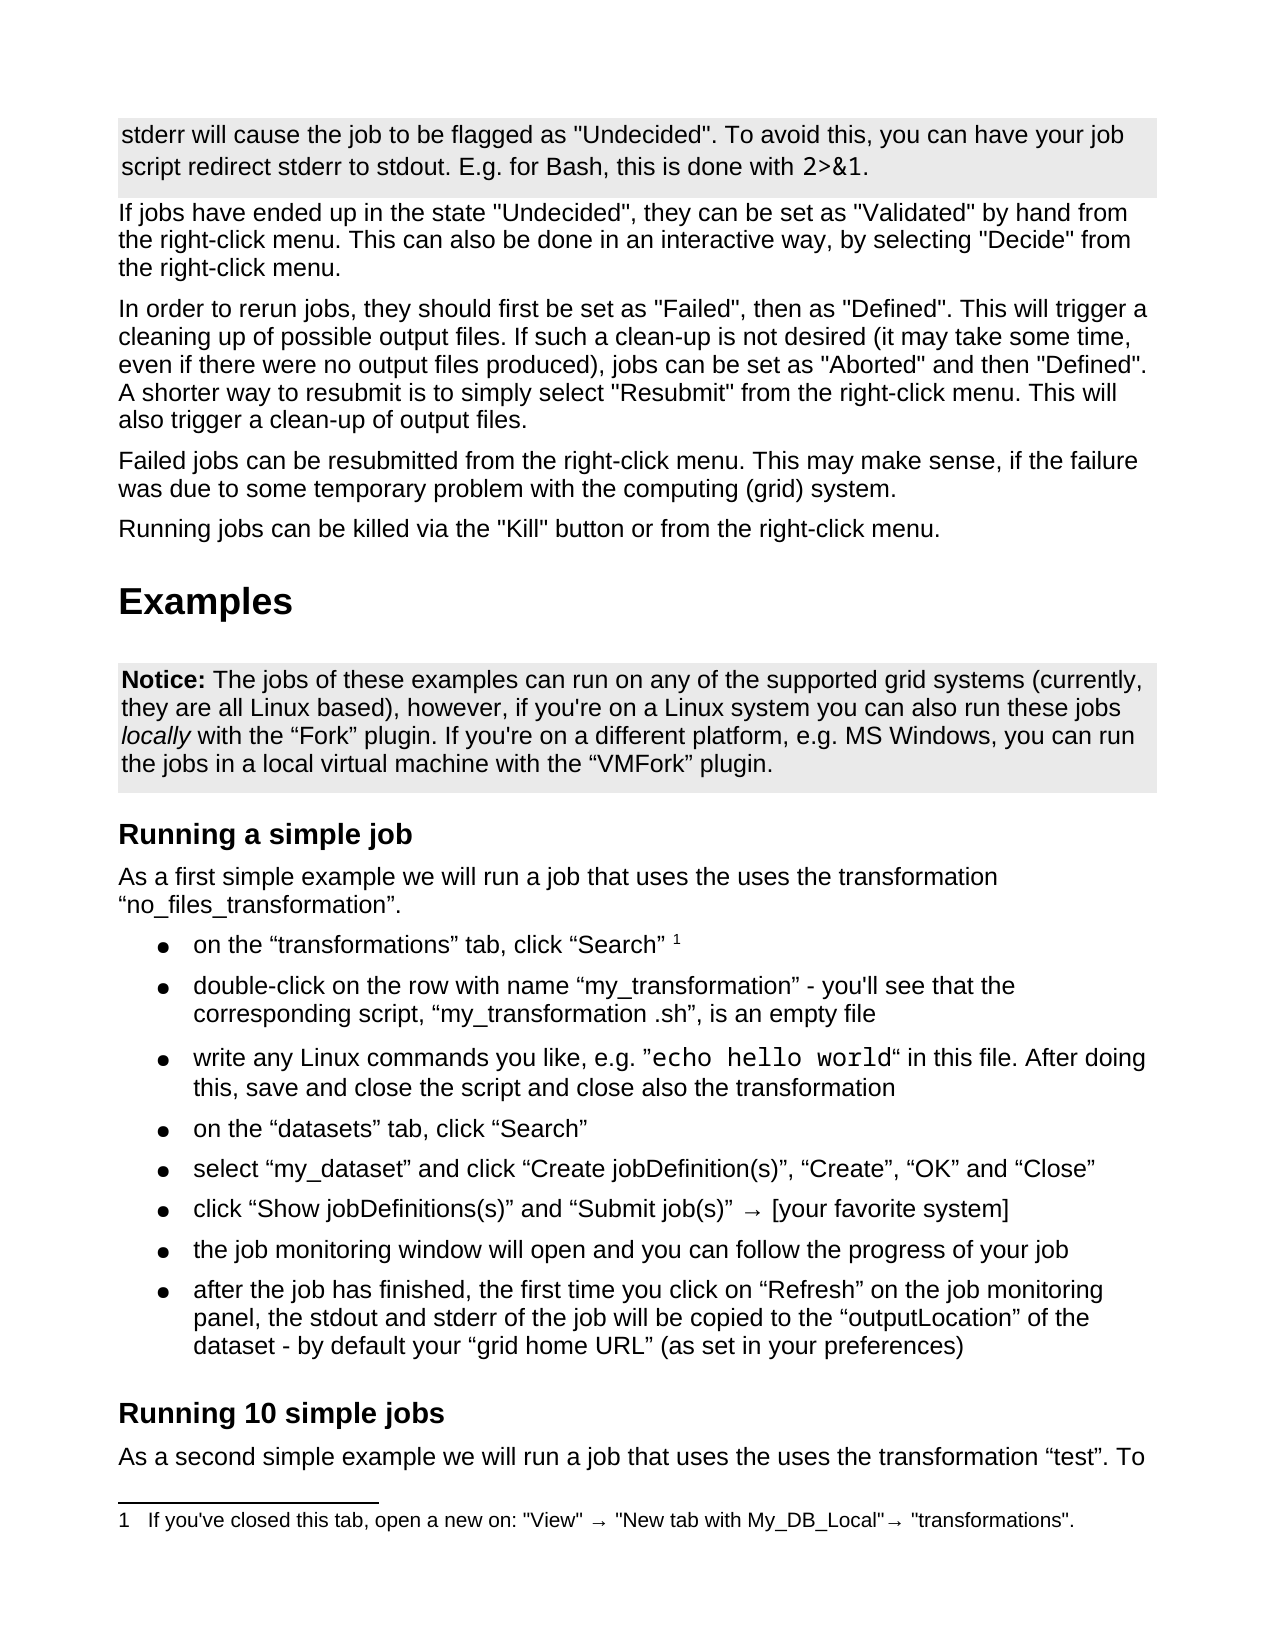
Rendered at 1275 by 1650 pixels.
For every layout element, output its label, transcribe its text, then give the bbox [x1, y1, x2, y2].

list on the “transformations” tab, click “Search” [156, 931, 1157, 959]
text As a first simple example we will run a job that uses the uses the transformation “no_files_transformation”. [118, 863, 1157, 919]
subtitle Examples [118, 581, 1157, 622]
text As a second simple example we will run a job that uses the uses the transformation “test”. To [118, 1442, 1157, 1470]
text Running jobs can be killed via the "Kill" button or from the right-click menu. [118, 515, 1157, 543]
list write any Linux commands you like, e.g. ”echo hello world“ in this file. After doing this, save and close the script and close also the transformation [156, 1040, 1157, 1102]
list the job monitoring window will open and you can follow the progress of your job [156, 1236, 1157, 1264]
subtitle Running 10 simple jobs [118, 1397, 1157, 1430]
list click “Show jobDefinitions(s)” and “Submit job(s)” → [your favorite system] [156, 1195, 1157, 1223]
list on the “datasets” tab, click “Search” [156, 1114, 1157, 1142]
list If you've closed this tab, open a new on: "View" → "New tab with My_DB_Local"→ "transformations". [118, 1509, 1157, 1532]
text Failed jobs can be resubmitted from the right-click menu. This may make sense, if the failure was due to some temporary problem with the computing (grid) system. [118, 447, 1157, 503]
text In order to rerun jobs, they should first be set as "Failed", then as "Defined". This will trigger a cleaning up of possible output files. If such a clean-up is not desired (it may take some time, even if there were no output files produced), jobs can be set as "Aborted" and then "Defined". A shorter way to resubmit is to simply select "Resubmit" from the right-click menu. This will also trigger a clean-up of output files. [118, 295, 1157, 434]
list after the job has finished, the first time you click on “Refresh” on the job monitoring panel, the stdout and stderr of the job will be copied to the “outputLocation” of the dataset - by default your “grid home URL” (as set in your preferences) [156, 1276, 1157, 1360]
subtitle Running a simple job [118, 818, 1157, 850]
text If jobs have ended up in the state "Undecided", they can be set as "Validated" by hand from the right-click menu. This can also be done in an interactive way, by selecting "Decide" from the right-click menu. [118, 198, 1157, 282]
list double-click on the row with name “my_transformation” - you'll see that the corresponding script, “my_transformation .sh”, is an empty file [156, 972, 1157, 1027]
table_header Notice: The jobs of these examples can run on any of the supported grid systems (currently, they are all Linux based), however, if you're on a Linux system you can also run these jobs locally with the “Fork” plugin. If you're on a different platform, e.g. MS Windows, you can run the jobs in a local virtual machine with the “VMFork” plugin. [118, 663, 1157, 793]
list select “my_dataset” and click “Create jobDefinition(s)”, “Create”, “OK” and “Close” [156, 1155, 1157, 1183]
table_header stderr will cause the job to be flagged as "Undecided". To avoid this, you can have your job script redirect stderr to stdout. E.g. for Bash, this is done with 2>&1. [118, 118, 1157, 198]
